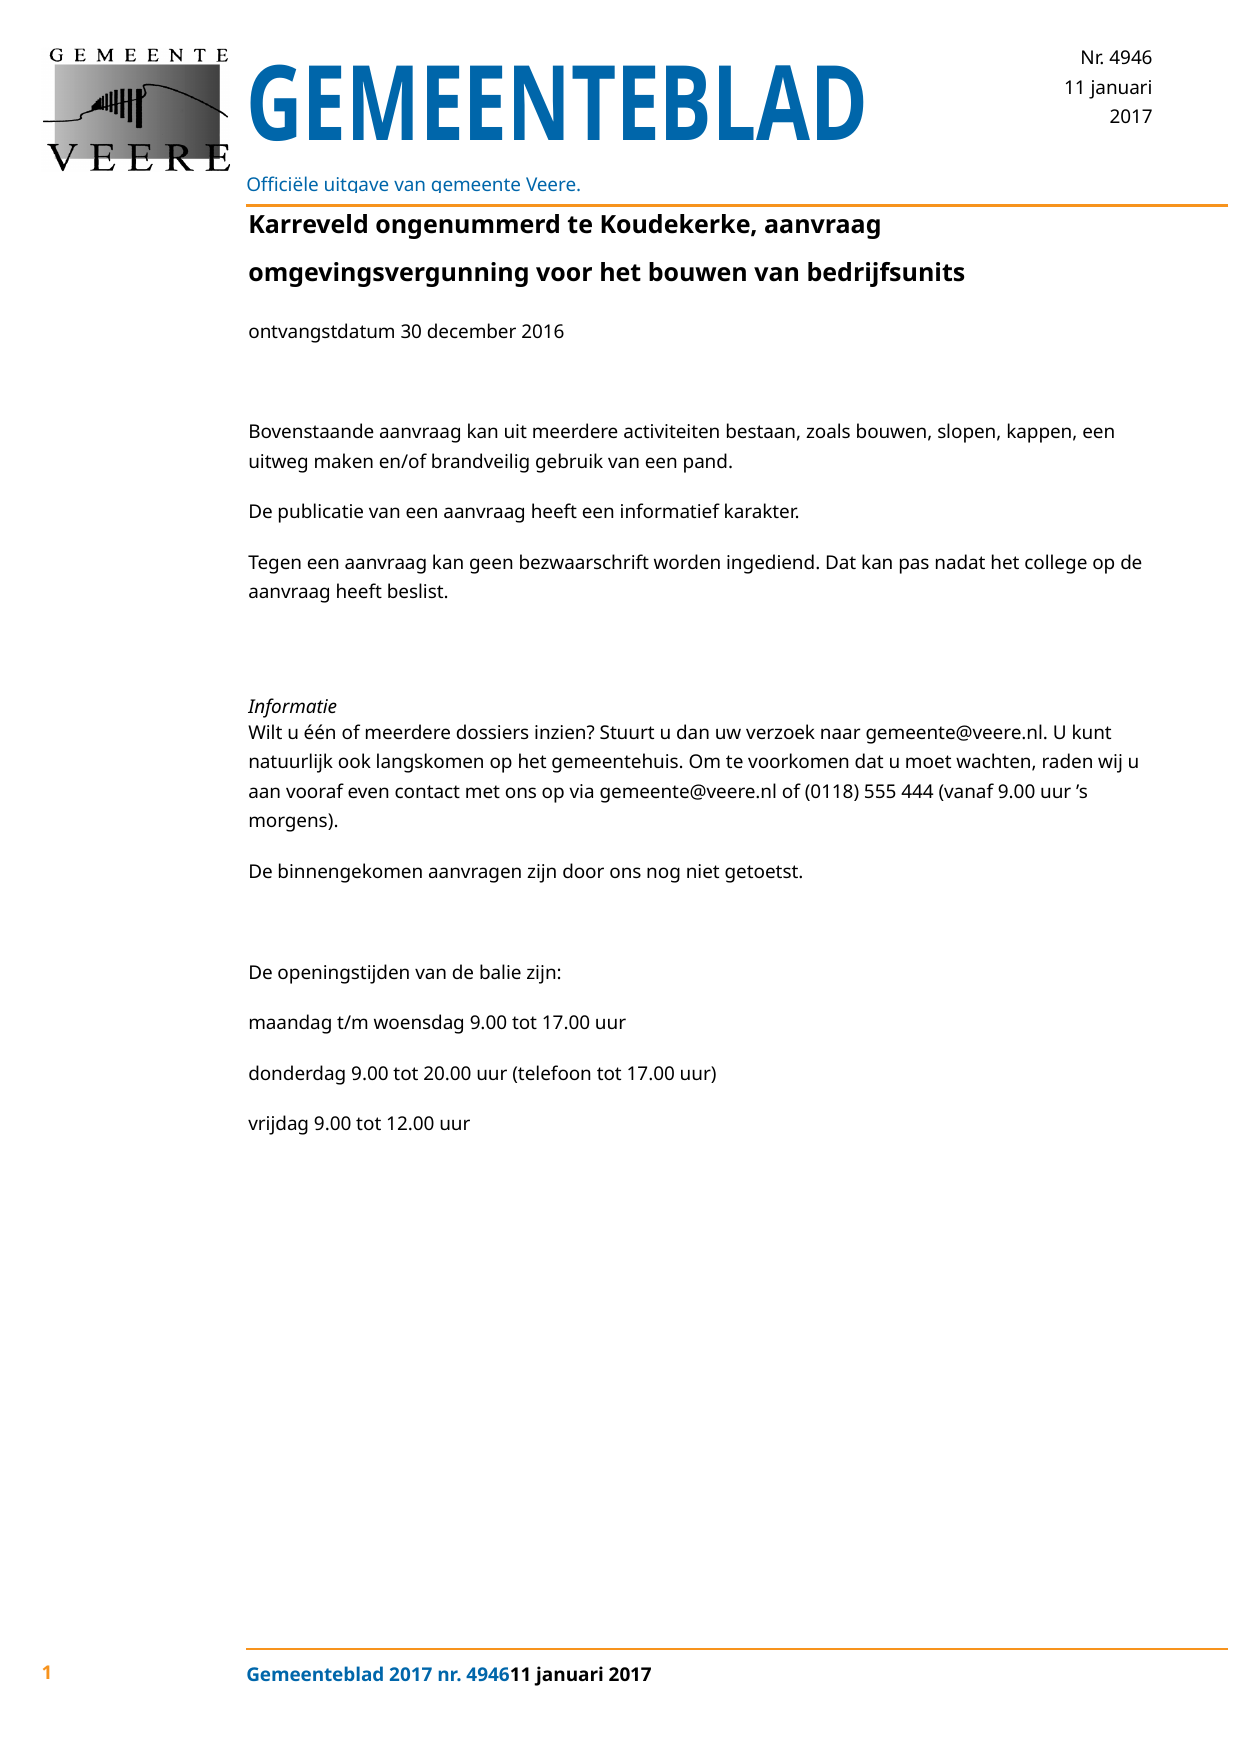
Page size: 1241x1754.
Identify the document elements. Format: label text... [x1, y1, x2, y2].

text maandag t/m woensdag 9.00 tot 17.00 uur [248, 1009, 1152, 1035]
text Wilt u één of meerdere dossiers inzien? Stuurt u dan uw verzoek naar gemeente@veere.nl. U kunt natuurlijk ook langskomen op het gemeentehuis. Om te voorkomen dat u moet wachten, raden wij u aan vooraf even contact met ons op via gemeente@veere.nl of (0118) 555 444 (vanaf 9.00 uur ’s morgens). [248, 719, 1152, 833]
text Tegen een aanvraag kan geen bezwaarschrift worden ingediend. Dat kan pas nadat het college op de aanvraag heeft beslist. [248, 549, 1152, 604]
picture [41, 47, 231, 172]
text vrijdag 9.00 tot 12.00 uur [248, 1110, 1152, 1136]
text De binnengekomen aanvragen zijn door ons nog niet getoetst. [248, 858, 1152, 884]
text donderdag 9.00 tot 20.00 uur (telefoon tot 17.00 uur) [248, 1060, 1152, 1085]
text Bovenstaande aanvraag kan uit meerdere activiteiten bestaan, zoals bouwen, slopen, kappen, een uitweg maken en/of brandveilig gebruik van een pand. [248, 419, 1152, 474]
text Informatie [248, 693, 1152, 719]
text De publicatie van een aanvraag heeft een informatief karakter. [248, 499, 1152, 524]
text Karreveld ongenummerd te Koudekerke, aanvraag omgevingsvergunning voor het bouwen van bedrijfsunits [248, 207, 1152, 288]
text De openingstijden van de balie zijn: [248, 959, 1152, 984]
text ontvangstdatum 30 december 2016 [248, 318, 1152, 344]
